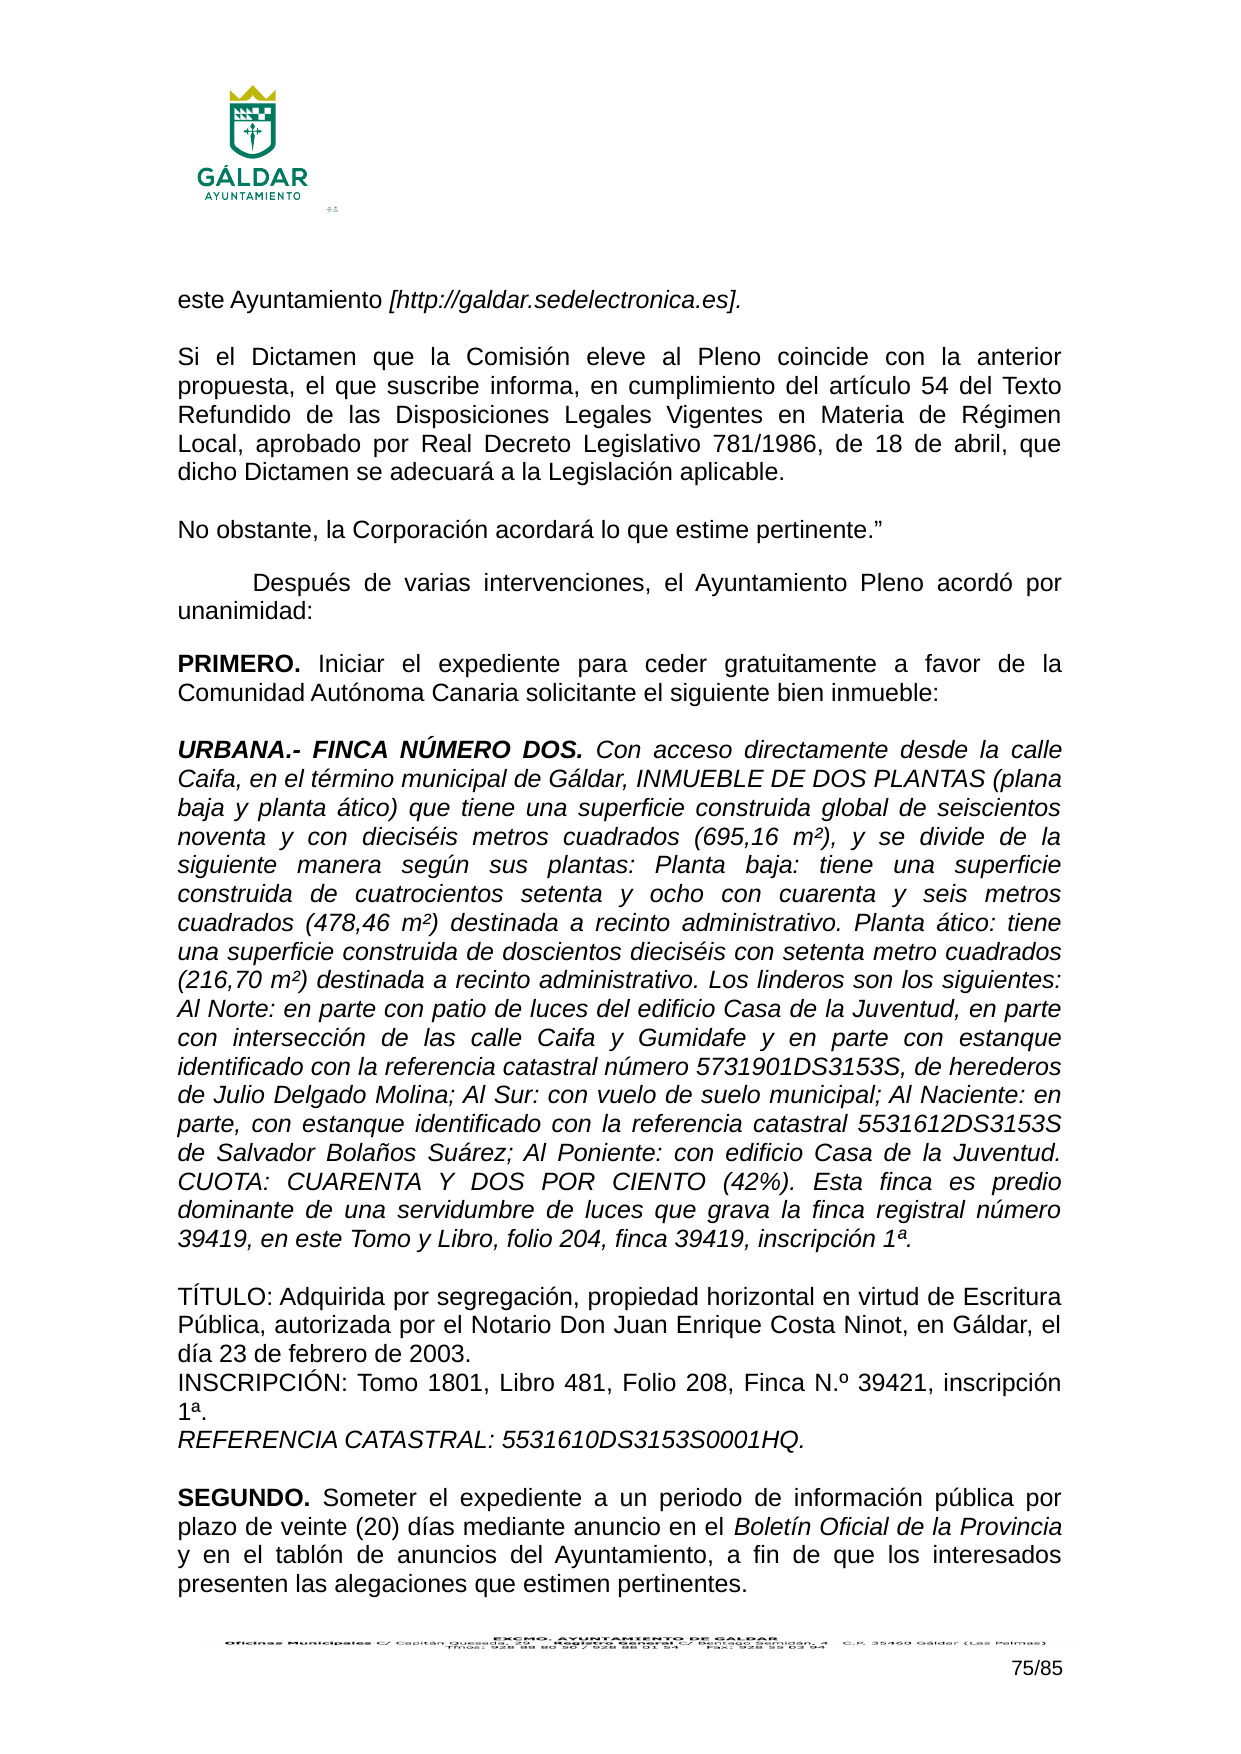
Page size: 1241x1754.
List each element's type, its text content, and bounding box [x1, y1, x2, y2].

text Si el Dictamen que la Comisión eleve al Pleno coincide con la anterior propuesta, el que suscribe informa, en cumplimiento del artículo 54 del Texto Refundido de las Disposiciones Legales Vigentes en Materia de Régimen Local, aprobado por Real Decreto Legislativo 781/1986, de 18 de abril, que dicho Dictamen se adecuará a la Legislación aplicable. [177, 342, 1063, 486]
text Después de varias intervenciones, el Ayuntamiento Pleno acordó por unanimidad: [177, 568, 1063, 625]
text este Ayuntamiento [http://galdar.sedelectronica.es]. [177, 285, 1063, 314]
text REFERENCIA CATASTRAL: 5531610DS3153S0001HQ. [177, 1425, 1063, 1454]
picture [222, 1637, 1060, 1649]
text INSCRIPCIÓN: Tomo 1801, Libro 481, Folio 208, Finca N.º 39421, inscripción 1ª. [177, 1368, 1063, 1425]
text URBANA.- FINCA NÚMERO DOS. Con acceso directamente desde la calle Caifa, en el término municipal de Gáldar, INMUEBLE DE DOS PLANTAS (plana baja y planta ático) que tiene una superficie construida global de seiscientos noventa y con dieciséis metros cuadrados (695,16 m²), y se divide de la siguiente manera según sus plantas: Planta baja: tiene una superficie construida de cuatrocientos setenta y ocho con cuarenta y seis metros cuadrados (478,46 m²) destinada a recinto administrativo. Planta ático: tiene una superficie construida de doscientos dieciséis con setenta metro cuadrados (216,70 m²) destinada a recinto administrativo. Los linderos son los siguientes: Al Norte: en parte con patio de luces del edificio Casa de la Juventud, en parte con intersección de las calle Caifa y Gumidafe y en parte con estanque identificado con la referencia catastral número 5731901DS3153S, de herederos de Julio Delgado Molina; Al Sur: con vuelo de suelo municipal; Al Naciente: en parte, con estanque identificado con la referencia catastral 5531612DS3153S de Salvador Bolaños Suárez; Al Poniente: con edificio Casa de la Juventud. CUOTA: CUARENTA Y DOS POR CIENTO (42%). Esta finca es predio dominante de una servidumbre de luces que grava la finca registral número 39419, en este Tomo y Libro, folio 204, finca 39419, inscripción 1ª. [177, 735, 1063, 1253]
picture [326, 206, 339, 212]
text PRIMERO. Iniciar el expediente para ceder gratuitamente a favor de la Comunidad Autónoma Canaria solicitante el siguiente bien inmueble: [177, 649, 1063, 707]
picture [180, 73, 324, 212]
text TÍTULO: Adquirida por segregación, propiedad horizontal en virtud de Escritura Pública, autorizada por el Notario Don Juan Enrique Costa Ninot, en Gáldar, el día 23 de febrero de 2003. [177, 1282, 1063, 1368]
text SEGUNDO. Someter el expediente a un periodo de información pública por plazo de veinte (20) días mediante anuncio en el Boletín Oficial de la Provincia y en el tablón de anuncios del Ayuntamiento, a fin de que los interesados presenten las alegaciones que estimen pertinentes. [177, 1483, 1063, 1598]
text No obstante, la Corporación acordará lo que estime pertinente.” [177, 515, 1063, 544]
